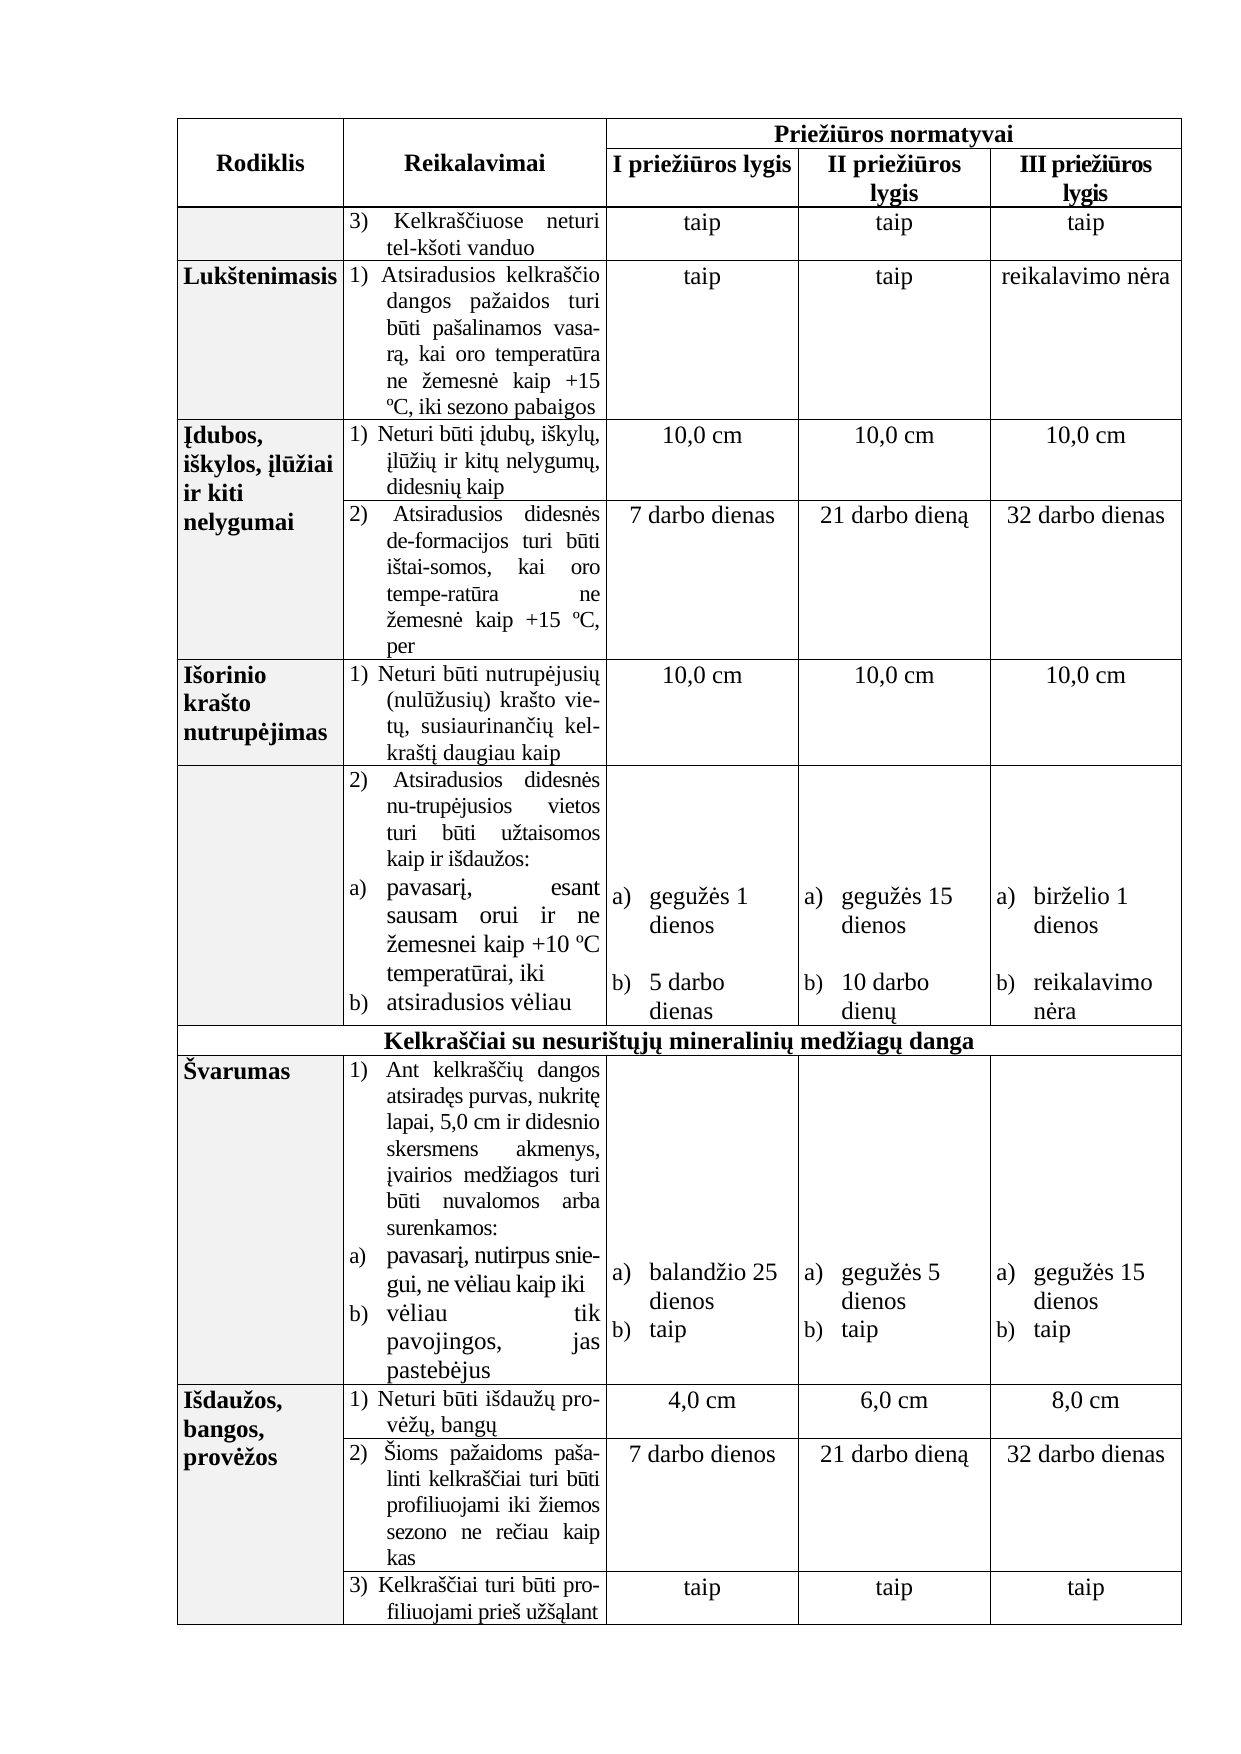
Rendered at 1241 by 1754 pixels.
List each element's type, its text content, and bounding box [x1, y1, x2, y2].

table_cell 1) Neturi būti išdaužų pro-vėžų, bangų [344, 1385, 606, 1438]
table_cell taip [607, 208, 798, 260]
table_cell 7 darbo dienos [607, 1439, 798, 1571]
table_cell Išdaužos, bangos, provėžos [178, 1385, 343, 1624]
table_cell Švarumas [178, 1056, 343, 1384]
table_cell [178, 766, 343, 1025]
table_cell 10,0 cm [607, 660, 798, 765]
table_cell 8,0 cm [991, 1385, 1181, 1438]
table_cell a) balandžio 25 dienos b) taip [607, 1056, 798, 1384]
table_header Priežiūros normatyvai [607, 119, 1181, 148]
table_cell a) gegužės 15 dienos b) 10 darbo dienų [799, 766, 990, 1025]
table_cell taip [991, 1572, 1181, 1624]
table_cell [178, 208, 343, 260]
table_cell taip [799, 208, 990, 260]
table_cell 32 darbo dienas [991, 501, 1181, 659]
table_cell a) gegužės 15 dienos b) taip [991, 1056, 1181, 1384]
table_cell taip [799, 1572, 990, 1624]
table_cell 7 darbo dienas [607, 501, 798, 659]
table_cell 2) Atsiradusios didesnės de-formacijos turi būti ištai-somos, kai oro tempe-ratūra ne žemesnė kaip +15 ºC, per [344, 501, 606, 659]
table_header Reikalavimai [344, 119, 606, 206]
table_cell 10,0 cm [799, 660, 990, 765]
table_cell taip [991, 208, 1181, 260]
table_cell III priežiūros lygis [991, 149, 1181, 206]
table_cell 1) Atsiradusios kelkraščio dangos pažaidos turi būti pašalinamos vasa-rą, kai oro temperatūra ne žemesnė kaip +15 ºC, iki sezono pabaigos [344, 261, 606, 419]
table_cell a) gegužės 5 dienos b) taip [799, 1056, 990, 1384]
table_cell Kelkraščiai su nesurištųjų mineralinių medžiagų danga [178, 1026, 1181, 1055]
table_cell 10,0 cm [991, 660, 1181, 765]
table_cell reikalavimo nėra [991, 261, 1181, 419]
table_cell 1) Neturi būti nutrupėjusių (nulūžusių) krašto vie-tų, susiaurinančių kel-kraštį daugiau kaip [344, 660, 606, 765]
table_cell taip [607, 1572, 798, 1624]
table_cell 21 darbo dieną [799, 1439, 990, 1571]
table_cell 6,0 cm [799, 1385, 990, 1438]
table_cell 2) Šioms pažaidoms paša-linti kelkraščiai turi būti profiliuojami iki žiemos sezono ne rečiau kaip kas [344, 1439, 606, 1571]
table_cell 3) Kelkraščiuose neturi tel-kšoti vanduo [344, 208, 606, 260]
table_cell 10,0 cm [607, 420, 798, 499]
table_cell I priežiūros lygis [607, 149, 798, 206]
table_cell II priežiūros lygis [799, 149, 990, 206]
table_cell taip [799, 261, 990, 419]
table_cell 2) Atsiradusios didesnės nu-trupėjusios vietos turi būti užtaisomos kaip ir išdaužos: a) pavasarį, esant sausam orui ir ne žemesnei kaip +10 ºC temperatūrai, iki b) atsiradusios vėliau [344, 766, 606, 1025]
table_cell Išorinio krašto nutrupėjimas [178, 660, 343, 765]
table_cell 10,0 cm [991, 420, 1181, 499]
table_cell 1) Ant kelkraščių dangos atsiradęs purvas, nukritę lapai, 5,0 cm ir didesnio skersmens akmenys, įvairios medžiagos turi būti nuvalomos arba surenkamos: a) pavasarį, nutirpus snie-gui, ne vėliau kaip iki b) vėliau tik pavojingos, jas pastebėjus [344, 1056, 606, 1384]
table_cell 32 darbo dienas [991, 1439, 1181, 1571]
table_cell 1) Neturi būti įdubų, iškylų, įlūžių ir kitų nelygumų, didesnių kaip [344, 420, 606, 499]
table_cell a) gegužės 1 dienos b) 5 darbo dienas [607, 766, 798, 1025]
table_cell Lukštenimasis [178, 261, 343, 419]
table_cell 10,0 cm [799, 420, 990, 499]
table_cell 4,0 cm [607, 1385, 798, 1438]
table_header Rodiklis [178, 119, 343, 206]
table_cell Įdubos, iškylos, įlūžiai ir kiti nelygumai [178, 420, 343, 659]
table_cell 21 darbo dieną [799, 501, 990, 659]
table_cell a) birželio 1 dienos b) reikalavimo nėra [991, 766, 1181, 1025]
table_cell 3) Kelkraščiai turi būti pro-filiuojami prieš užšąlant [344, 1572, 606, 1624]
table_cell taip [607, 261, 798, 419]
